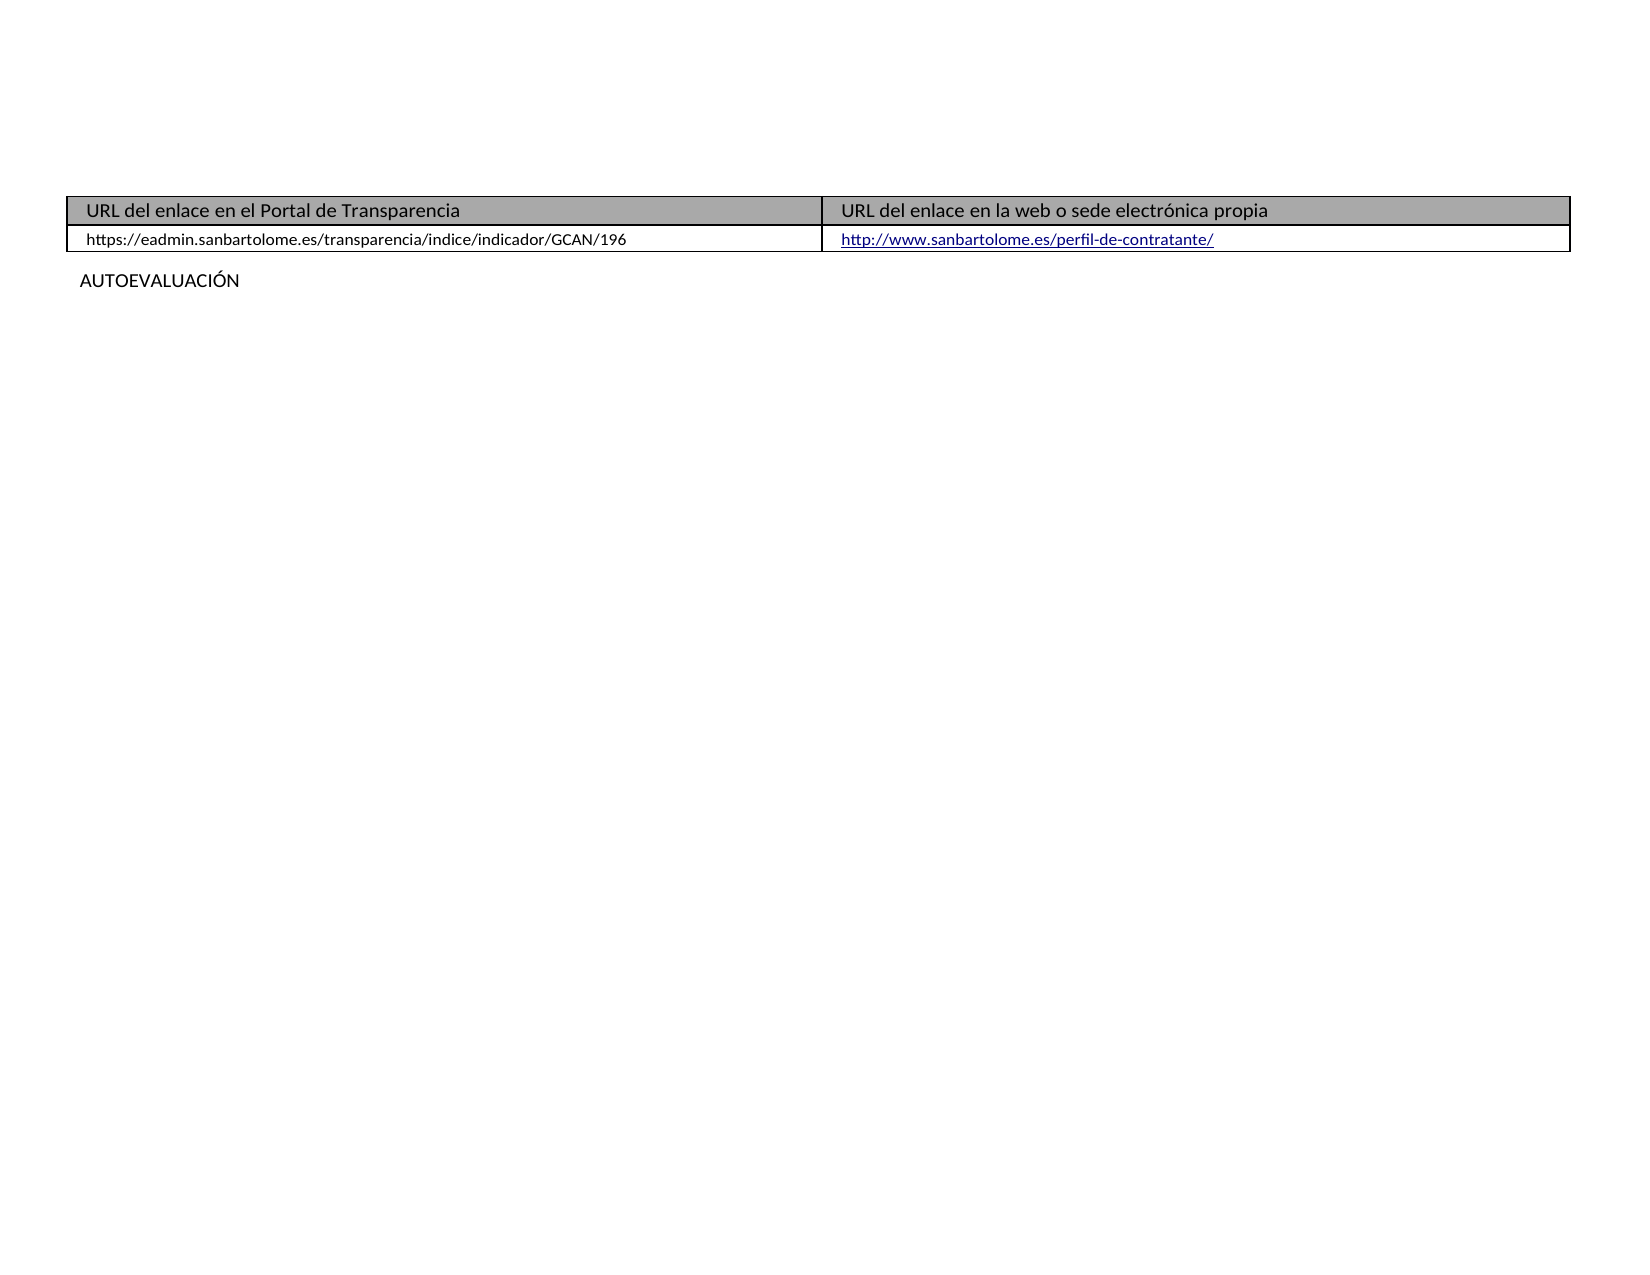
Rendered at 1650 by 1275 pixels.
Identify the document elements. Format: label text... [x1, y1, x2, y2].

text AUTOEVALUACIÓN [79, 268, 1594, 293]
table_header URL del enlace en la web o sede electrónica propia [823, 197, 1569, 224]
table_header URL del enlace en el Portal de Transparencia [68, 197, 821, 224]
table_cell https://eadmin.sanbartolome.es/transparencia/indice/indicador/GCAN/196 [68, 226, 821, 251]
table_cell http://www.sanbartolome.es/perfil-de-contratante/ [823, 226, 1569, 251]
